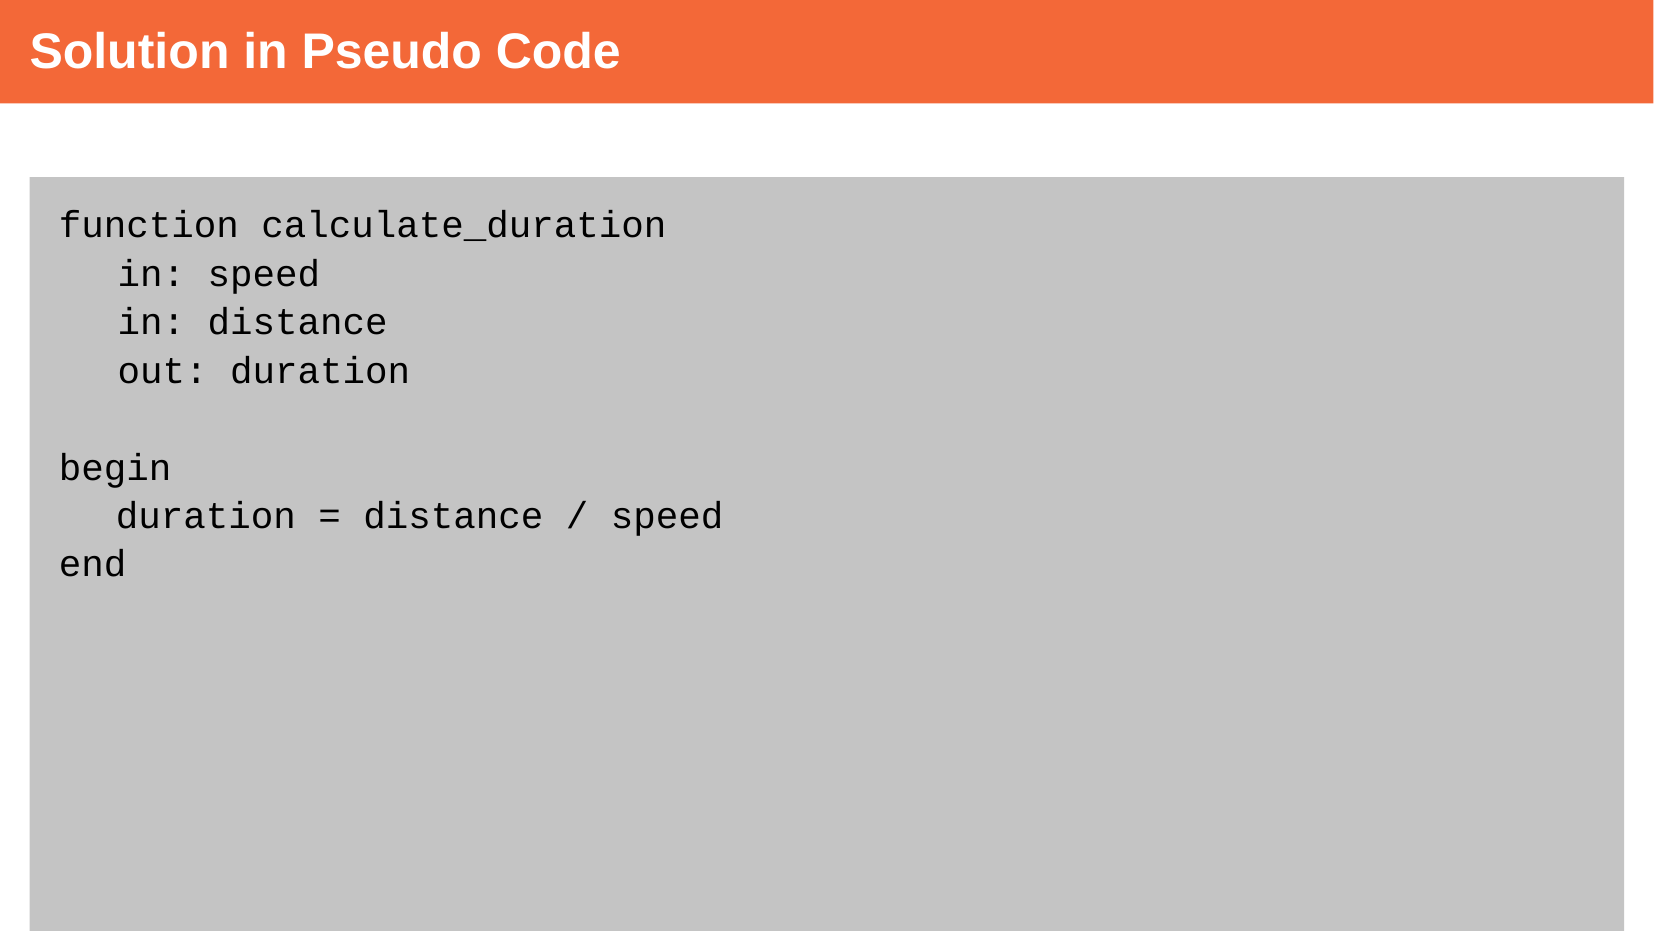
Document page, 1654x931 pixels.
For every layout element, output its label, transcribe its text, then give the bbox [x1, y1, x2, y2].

title Solution in Pseudo Code [0, 0, 1654, 104]
list function calculate_duration in: speed in: distance out: duration begin duration = distance / speed end [29, 177, 1625, 931]
